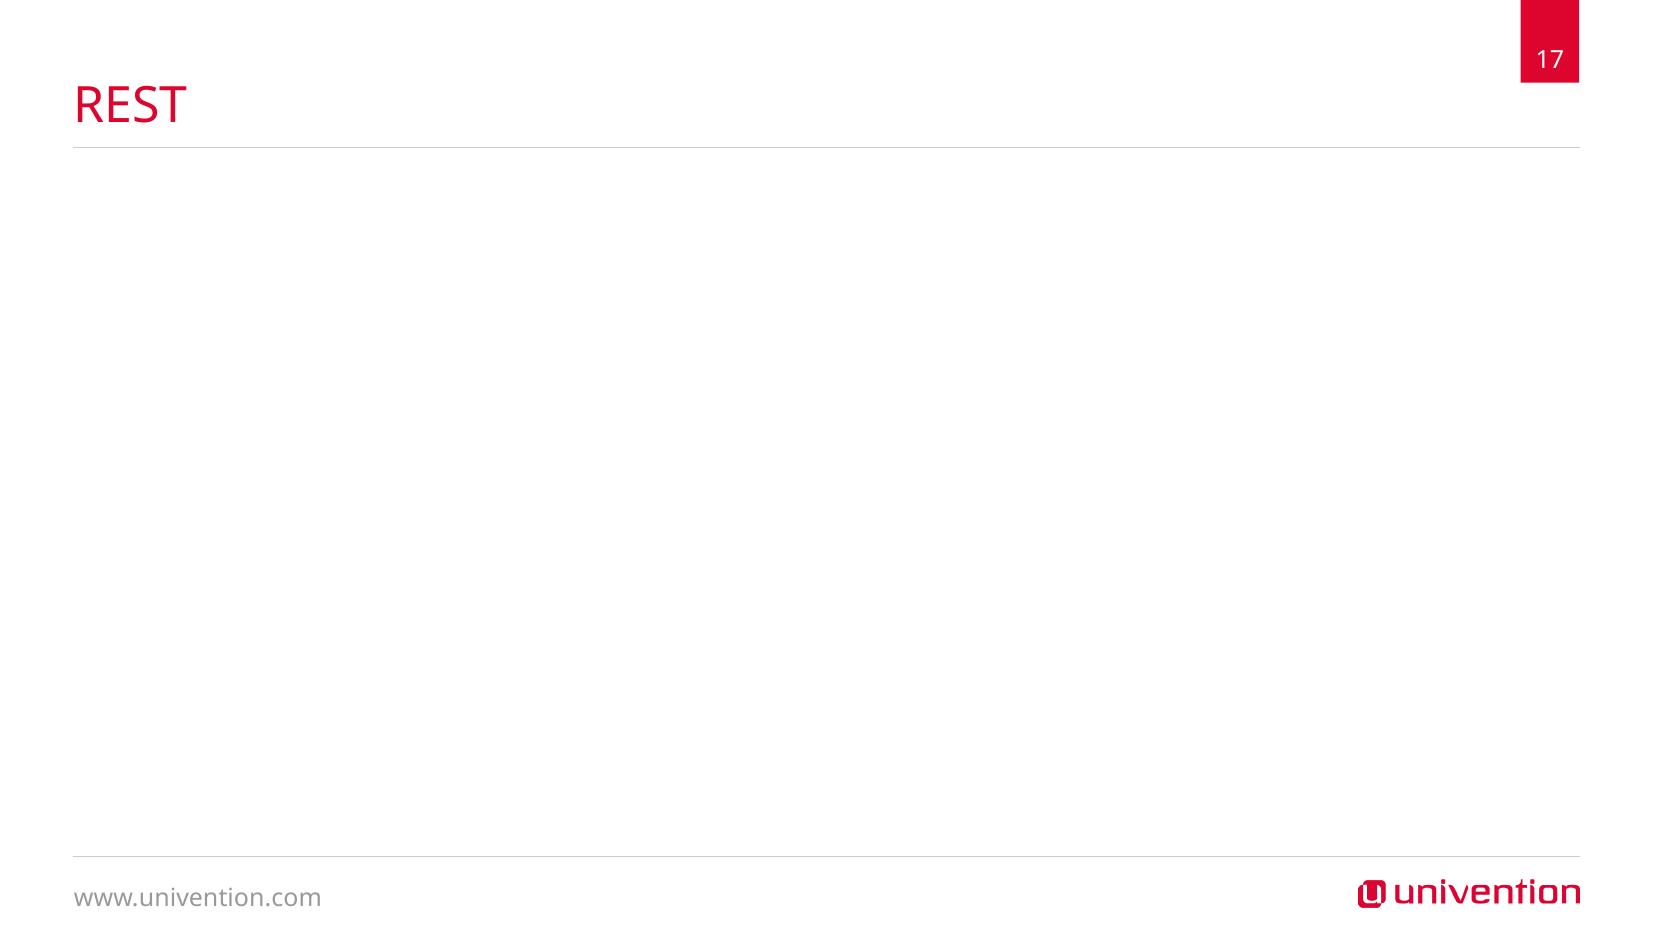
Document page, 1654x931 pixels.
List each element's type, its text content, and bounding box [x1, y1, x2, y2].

title REST [73, 59, 1580, 148]
picture [1358, 879, 1580, 908]
